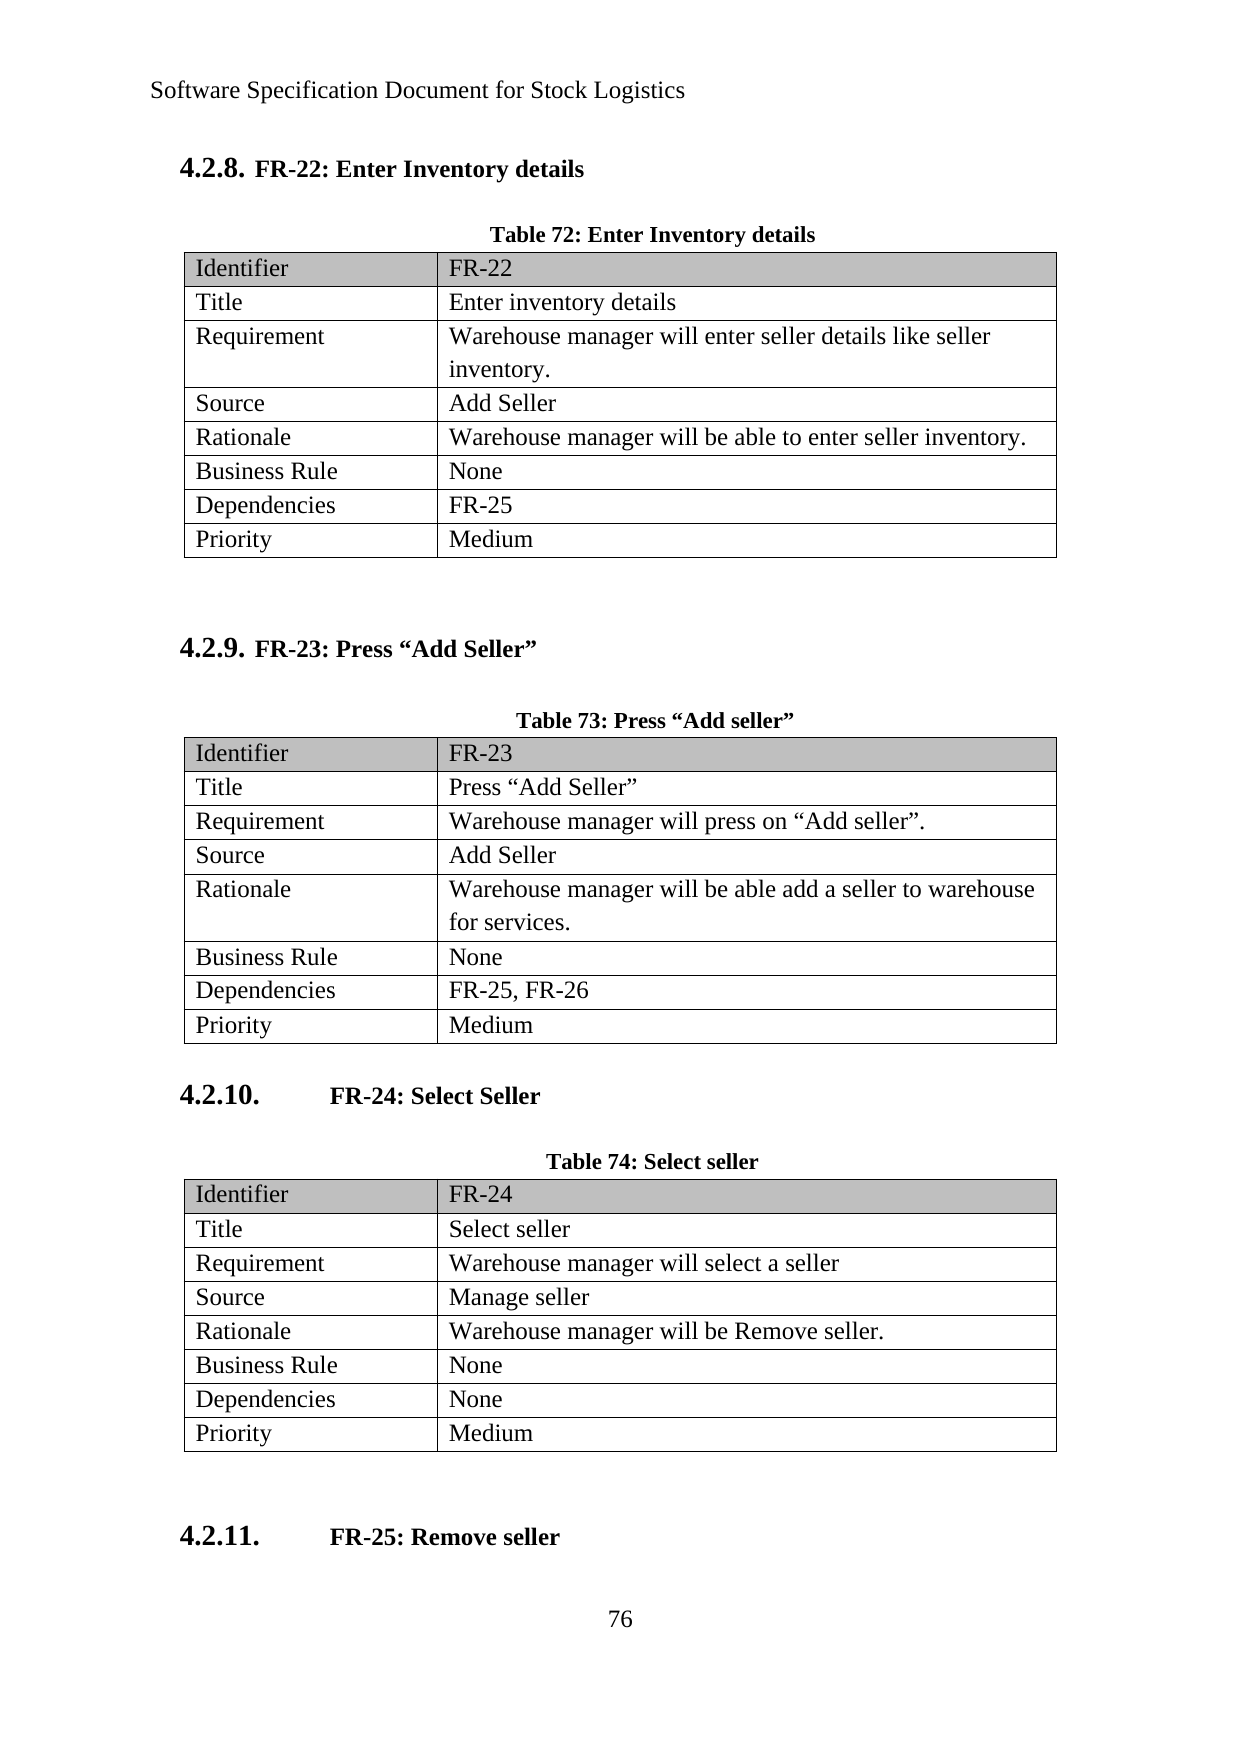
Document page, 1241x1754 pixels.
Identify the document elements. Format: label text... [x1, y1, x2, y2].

table_cell Enter inventory details [438, 287, 1056, 320]
table_header Identifier [185, 1180, 437, 1213]
table_header Identifier [185, 253, 437, 286]
table_cell Priority [185, 1418, 437, 1451]
table_cell Warehouse manager will press on “Add seller”. [438, 806, 1056, 839]
table_cell Warehouse manager will be able to enter seller inventory. [438, 422, 1056, 455]
table_cell Requirement [185, 806, 437, 839]
table_header FR-24 [438, 1180, 1056, 1213]
table_cell Business Rule [185, 1350, 437, 1383]
table_cell Priority [185, 1010, 437, 1043]
table_cell Rationale [185, 422, 437, 455]
table_cell Warehouse manager will enter seller details like seller inventory. [438, 321, 1056, 387]
table_cell Source [185, 840, 437, 873]
table_cell Dependencies [185, 976, 437, 1009]
list FR-22: Enter Inventory details [179, 150, 1090, 183]
table_cell Rationale [185, 875, 437, 941]
list FR-24: Select Seller [179, 1077, 1090, 1110]
table_cell Press “Add Seller” [438, 772, 1056, 805]
table_cell Priority [185, 524, 437, 557]
table_cell Warehouse manager will be able add a seller to warehouse for services. [438, 875, 1056, 941]
table_cell Manage seller [438, 1282, 1056, 1315]
table_cell Title [185, 287, 437, 320]
list Table 72: Enter Inventory details [220, 222, 1090, 248]
table_cell Title [185, 1214, 437, 1247]
table_cell Warehouse manager will select a seller [438, 1248, 1056, 1281]
table_cell Business Rule [185, 456, 437, 489]
table_header FR-23 [438, 738, 1056, 771]
table_cell Medium [438, 1418, 1056, 1451]
list FR-23: Press “Add Seller” [179, 630, 1090, 663]
table_cell None [438, 456, 1056, 489]
table_cell Source [185, 388, 437, 421]
table_cell Add Seller [438, 840, 1056, 873]
table_header FR-22 [438, 253, 1056, 286]
table_cell Requirement [185, 321, 437, 387]
table_header Identifier [185, 738, 437, 771]
table_cell FR-25, FR-26 [438, 976, 1056, 1009]
table_cell FR-25 [438, 490, 1056, 523]
table_cell Title [185, 772, 437, 805]
table_cell Dependencies [185, 1384, 437, 1417]
table_cell Business Rule [185, 942, 437, 974]
table_cell Requirement [185, 1248, 437, 1281]
table_cell Warehouse manager will be Remove seller. [438, 1316, 1056, 1349]
table_cell Add Seller [438, 388, 1056, 421]
list FR-25: Remove seller [179, 1518, 1090, 1552]
table_cell None [438, 1384, 1056, 1417]
list Table 74: Select seller [220, 1148, 1090, 1175]
table_cell Rationale [185, 1316, 437, 1349]
table_cell Medium [438, 1010, 1056, 1043]
table_cell None [438, 942, 1056, 974]
table_cell Select seller [438, 1214, 1056, 1247]
list Table 73: Press “Add seller” [220, 707, 1090, 733]
table_cell Dependencies [185, 490, 437, 523]
table_cell Source [185, 1282, 437, 1315]
table_cell None [438, 1350, 1056, 1383]
table_cell Medium [438, 524, 1056, 557]
